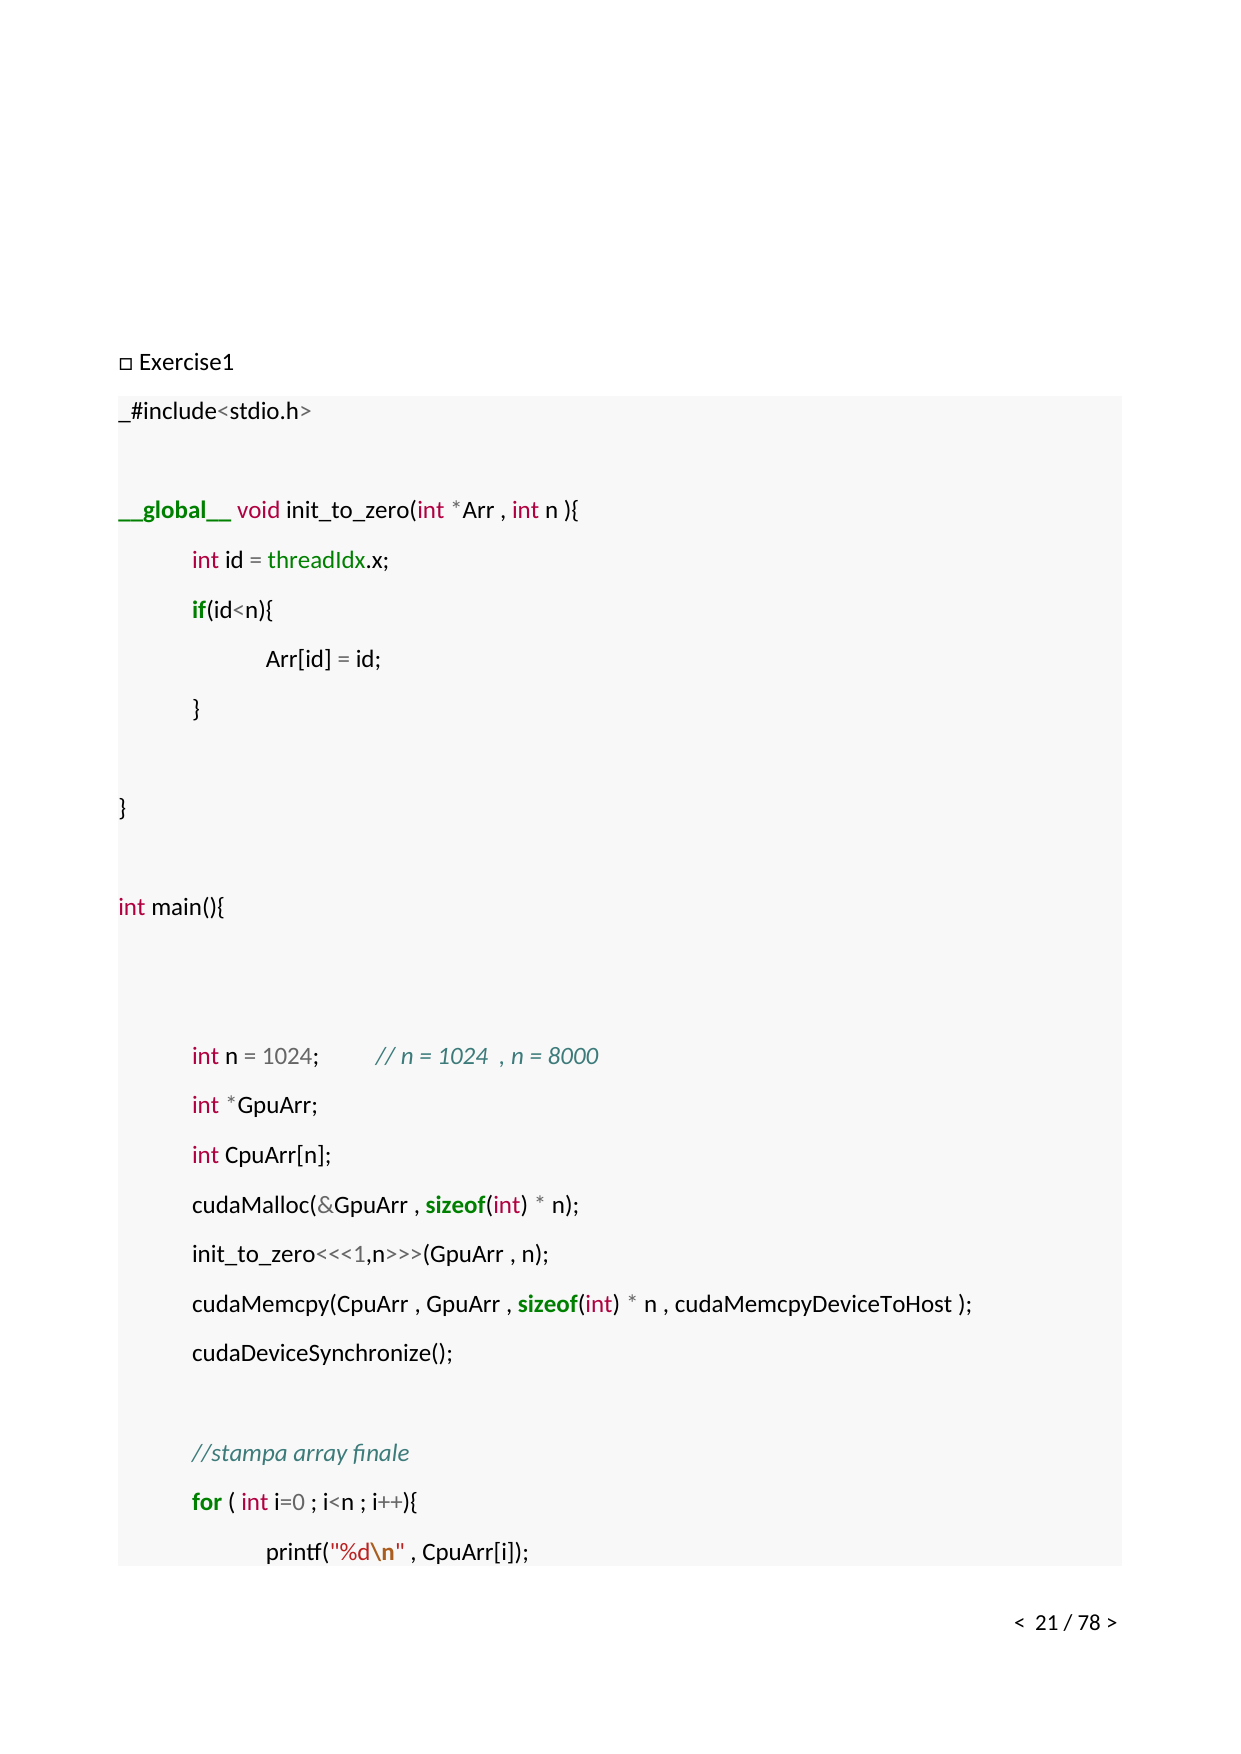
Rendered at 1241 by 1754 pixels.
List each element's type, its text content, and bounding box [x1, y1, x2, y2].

text int n = 1024; // n = 1024 , n = 8000 [118, 1040, 1122, 1071]
text printf("%d\n" , CpuArr[i]); [118, 1536, 1122, 1566]
text __global__ void init_to_zero(int *Arr , int n ){ [118, 495, 1122, 525]
text Arr[id] = id; [118, 643, 1122, 674]
text } [118, 693, 1122, 723]
text //stampa array finale [118, 1437, 1122, 1467]
text cudaDeviceSynchronize(); [118, 1338, 1122, 1368]
text int CpuArr[n]; [118, 1139, 1122, 1170]
text for ( int i=0 ; i<n ; i++){ [118, 1486, 1122, 1517]
text □ Exercise1 [118, 346, 1122, 376]
text int *GpuArr; [118, 1090, 1122, 1120]
text int main(){ [118, 891, 1122, 922]
text cudaMemcpy(CpuArr , GpuArr , sizeof(int) * n , cudaMemcpyDeviceToHost ); [118, 1288, 1122, 1318]
text if(id<n){ [118, 594, 1122, 624]
text init_to_zero<<<1,n>>>(GpuArr , n); [118, 1238, 1122, 1269]
text cudaMalloc(&GpuArr , sizeof(int) * n); [118, 1189, 1122, 1219]
text _#include<stdio.h> [118, 396, 1122, 426]
text int id = threadIdx.x; [118, 544, 1122, 575]
text } [118, 792, 1122, 823]
